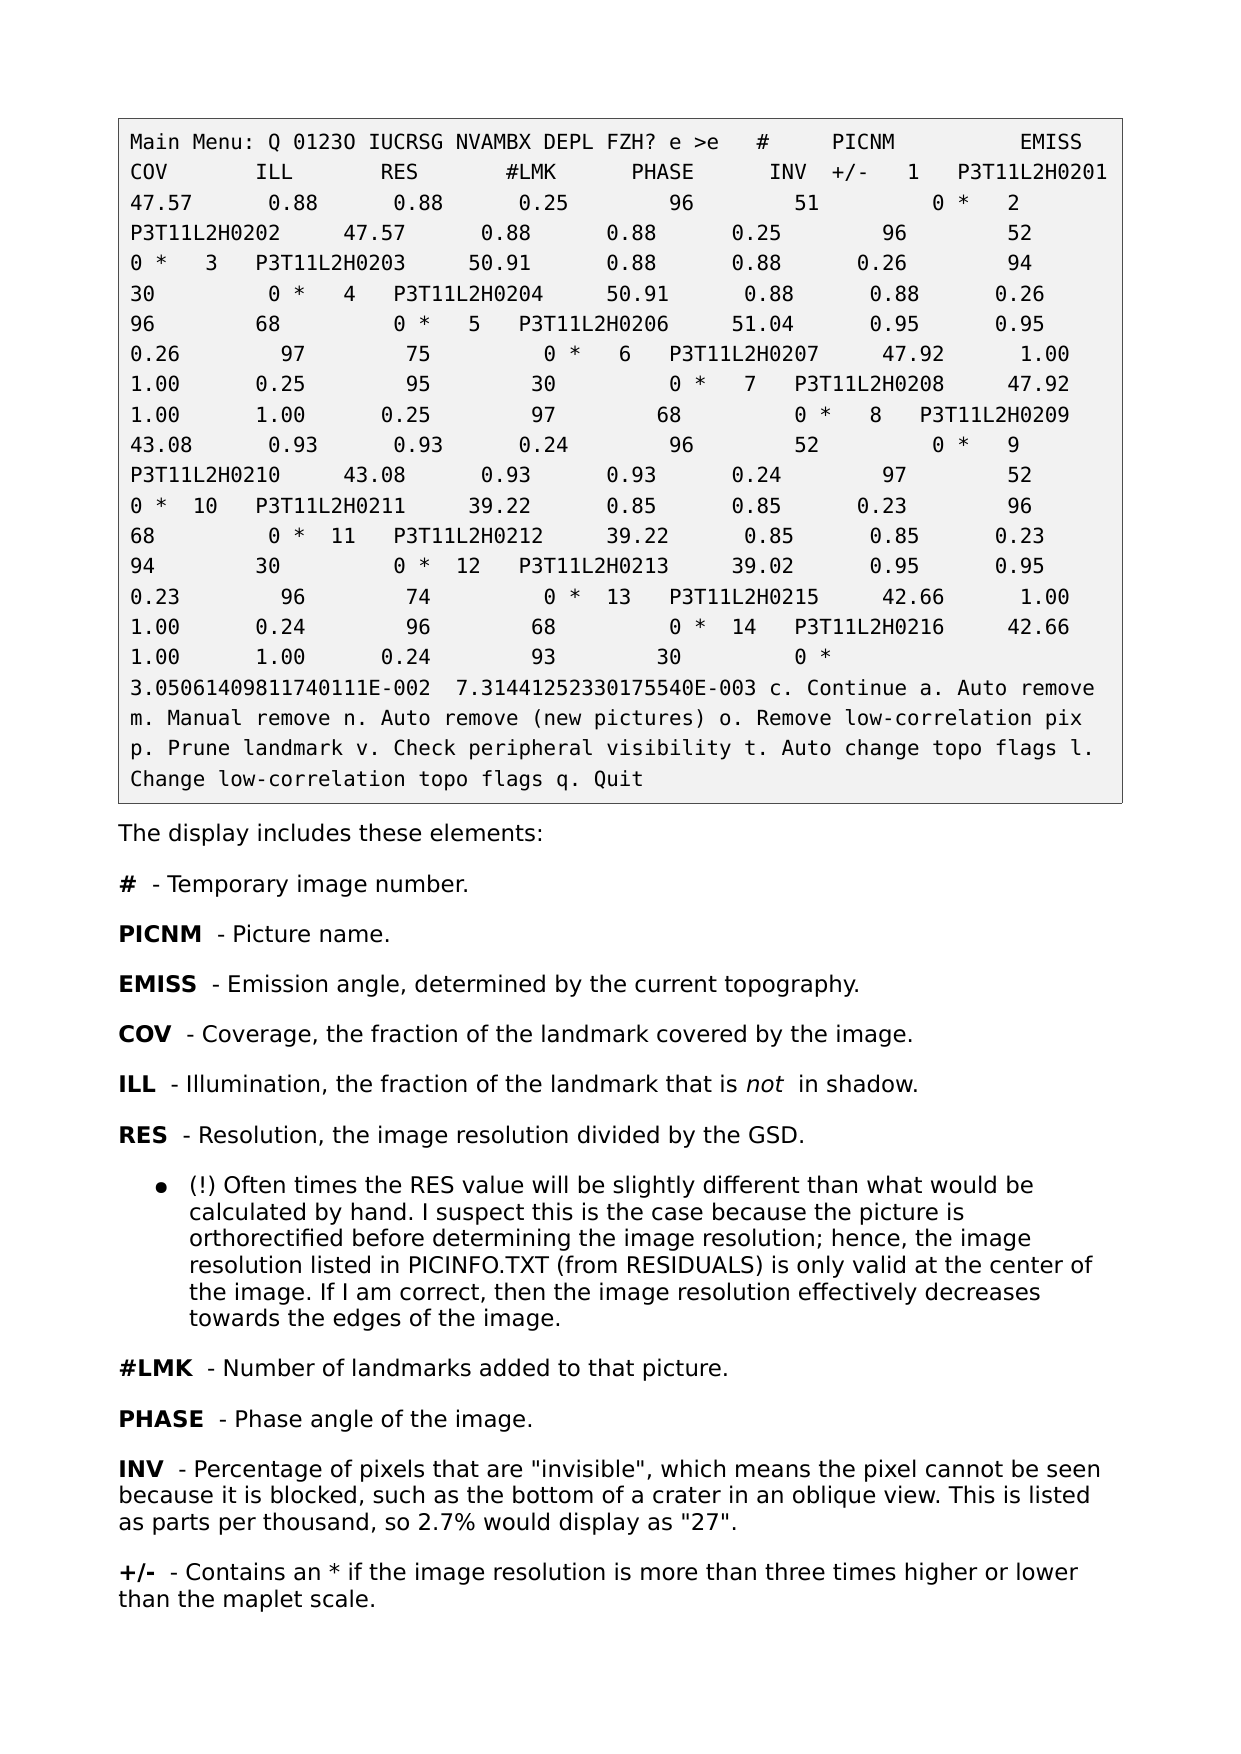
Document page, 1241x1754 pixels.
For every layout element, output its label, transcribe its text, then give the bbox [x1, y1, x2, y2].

text RES - Resolution, the image resolution divided by the GSD. [118, 1122, 1122, 1148]
text The display includes these elements: [118, 821, 1122, 847]
text # - Temporary image number. [118, 871, 1122, 897]
text PHASE - Phase angle of the image. [118, 1406, 1122, 1432]
text Main Menu: Q 0123O IUCRSG NVAMBX DEPL FZH? e >e # PICNM EMISS COV ILL RES #LMK PHASE INV +/- 1 P3T11L2H0201 47.57 0.88 0.88 0.25 96 51 0 * 2 P3T11L2H0202 47.57 0.88 0.88 0.25 96 52 0 * 3 P3T11L2H0203 50.91 0.88 0.88 0.26 94 30 0 * 4 P3T11L2H0204 50.91 0.88 0.88 0.26 96 68 0 * 5 P3T11L2H0206 51.04 0.95 0.95 0.26 97 75 0 * 6 P3T11L2H0207 47.92 1.00 1.00 0.25 95 30 0 * 7 P3T11L2H0208 47.92 1.00 1.00 0.25 97 68 0 * 8 P3T11L2H0209 43.08 0.93 0.93 0.24 96 52 0 * 9 P3T11L2H0210 43.08 0.93 0.93 0.24 97 52 0 * 10 P3T11L2H0211 39.22 0.85 0.85 0.23 96 68 0 * 11 P3T11L2H0212 39.22 0.85 0.85 0.23 94 30 0 * 12 P3T11L2H0213 39.02 0.95 0.95 0.23 96 74 0 * 13 P3T11L2H0215 42.66 1.00 1.00 0.24 96 68 0 * 14 P3T11L2H0216 42.66 1.00 1.00 0.24 93 30 0 * 3.05061409811740111E-002 7.31441252330175540E-003 c. Continue a. Auto remove m. Manual remove n. Auto remove (new pictures) o. Remove low-correlation pix p. Prune landmark v. Check peripheral visibility t. Auto change topo flags l. Change low-correlation topo flags q. Quit [119, 119, 1122, 803]
text #LMK - Number of landmarks added to that picture. [118, 1356, 1122, 1382]
text EMISS - Emission angle, determined by the current topography. [118, 971, 1122, 998]
text COV - Coverage, the fraction of the landmark covered by the image. [118, 1021, 1122, 1048]
text INV - Percentage of pixels that are "invisible", which means the pixel cannot be seen because it is blocked, such as the bottom of a crater in an oblique view. This is listed as parts per thousand, so 2.7% would display as "27". [118, 1456, 1122, 1536]
text PICNM - Picture name. [118, 921, 1122, 948]
text ILL - Illumination, the fraction of the landmark that is not in shadow. [118, 1072, 1122, 1098]
text +/- - Contains an * if the image resolution is more than three times higher or lower than the maplet scale. [118, 1559, 1122, 1613]
list (!) Often times the RES value will be slightly different than what would be calculated by hand. I suspect this is the case because the picture is orthorectified before determining the image resolution; hence, the image resolution listed in PICINFO.TXT (from RESIDUALS) is only valid at the center of the image. If I am correct, then the image resolution effectively decreases towards the edges of the image. [153, 1172, 1122, 1332]
